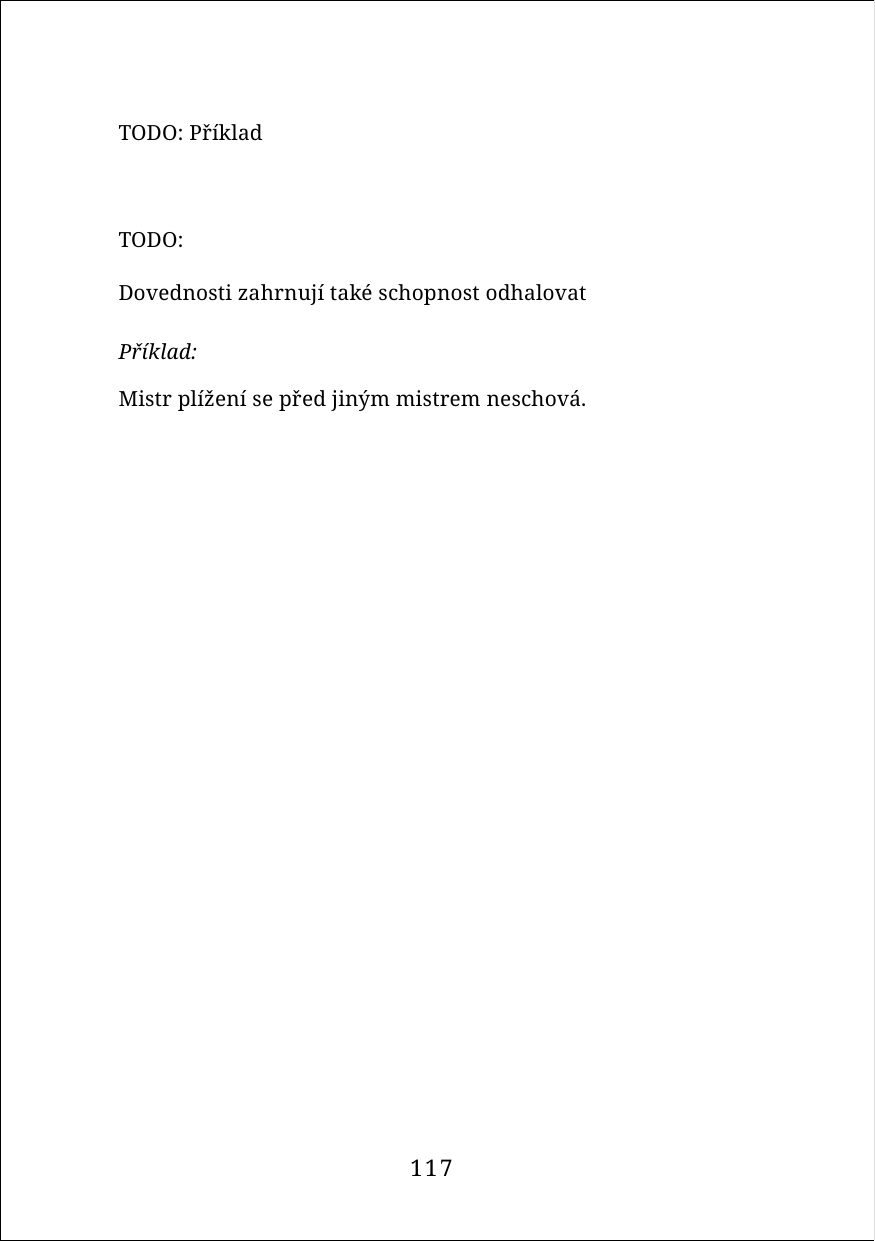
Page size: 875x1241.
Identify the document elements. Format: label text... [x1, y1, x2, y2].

text Mistr plížení se před jiným mistrem neschová. [118, 384, 756, 413]
text TODO: [118, 225, 756, 253]
text Příklad: [118, 337, 756, 366]
text TODO: Příklad [118, 118, 756, 147]
text Dovednosti zahrnují také schopnost odhalovat [118, 278, 756, 306]
